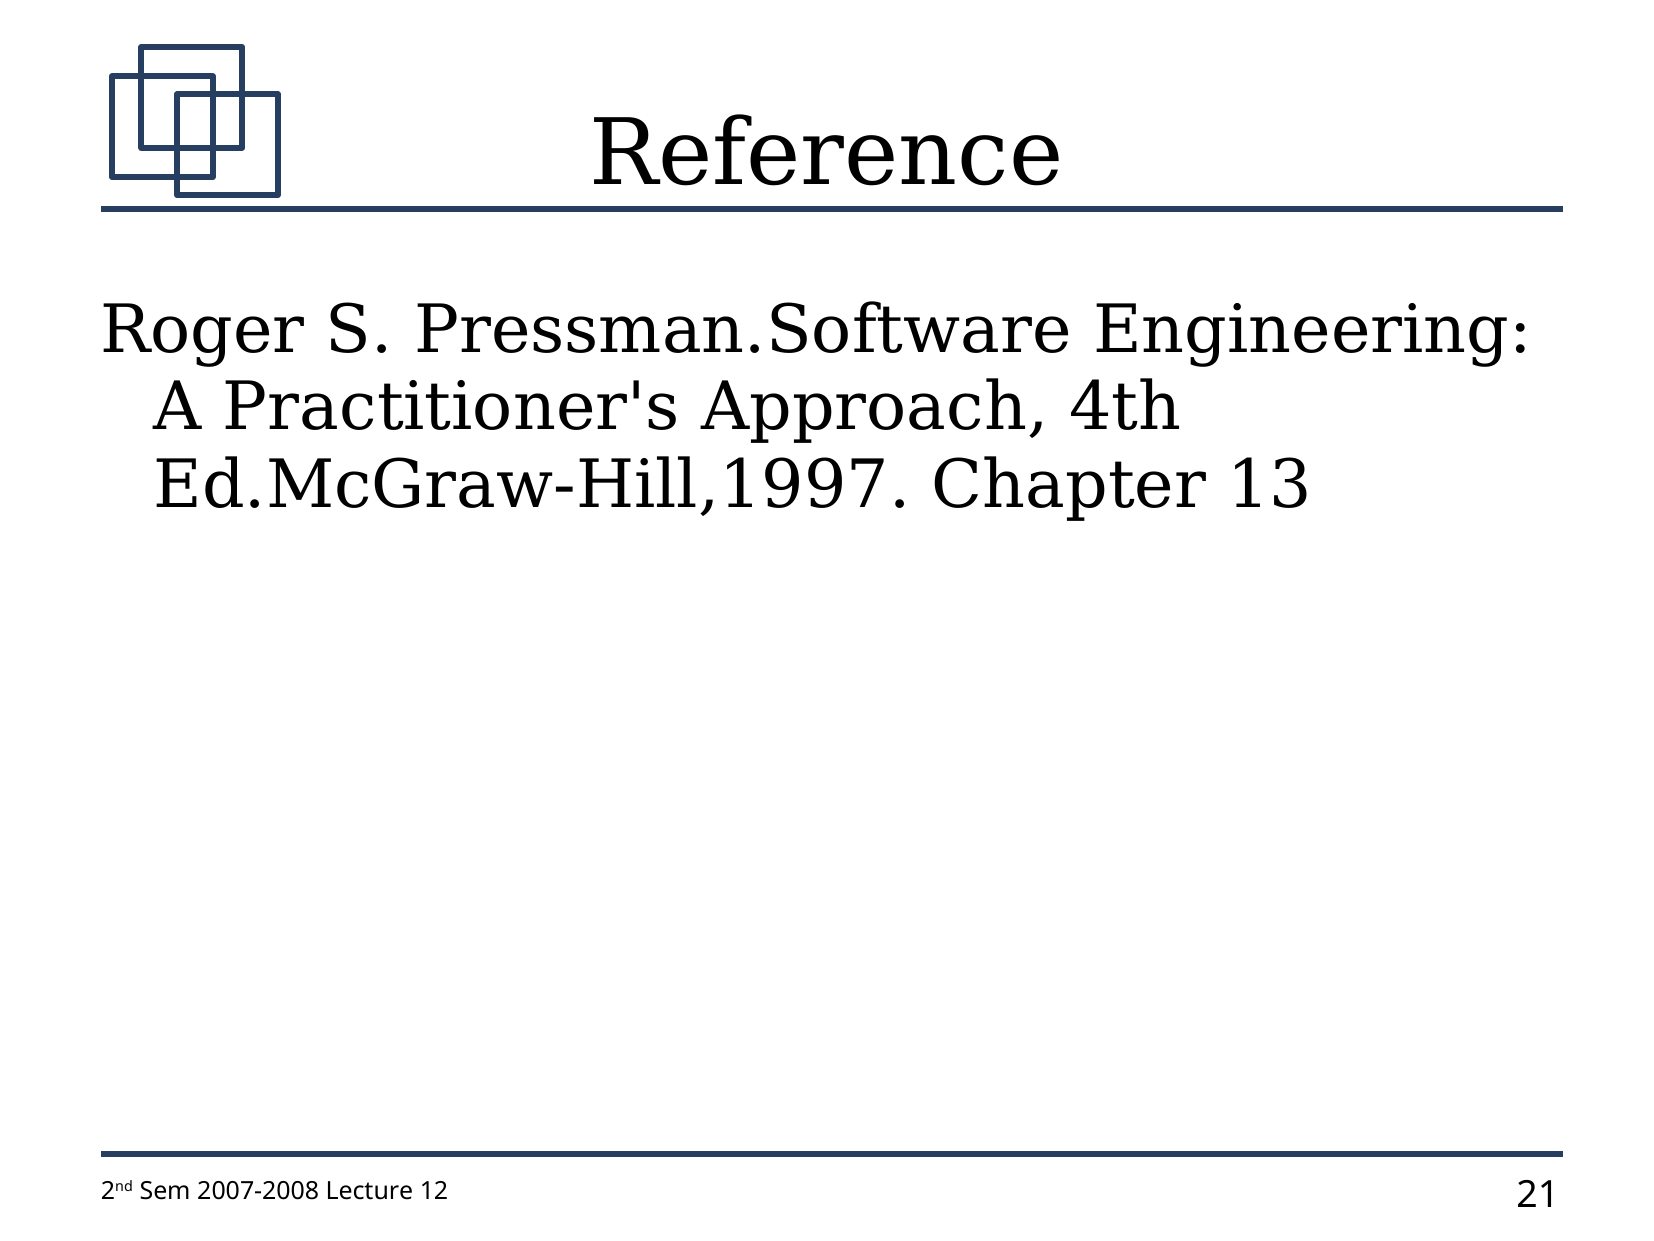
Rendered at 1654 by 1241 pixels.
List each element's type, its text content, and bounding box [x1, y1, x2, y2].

title Reference [82, 49, 1571, 257]
list Roger S. Pressman.Software Engineering: A Practitioner's Approach, 4th Ed.McGraw-Hill,1997. Chapter 13 [82, 290, 1571, 1109]
